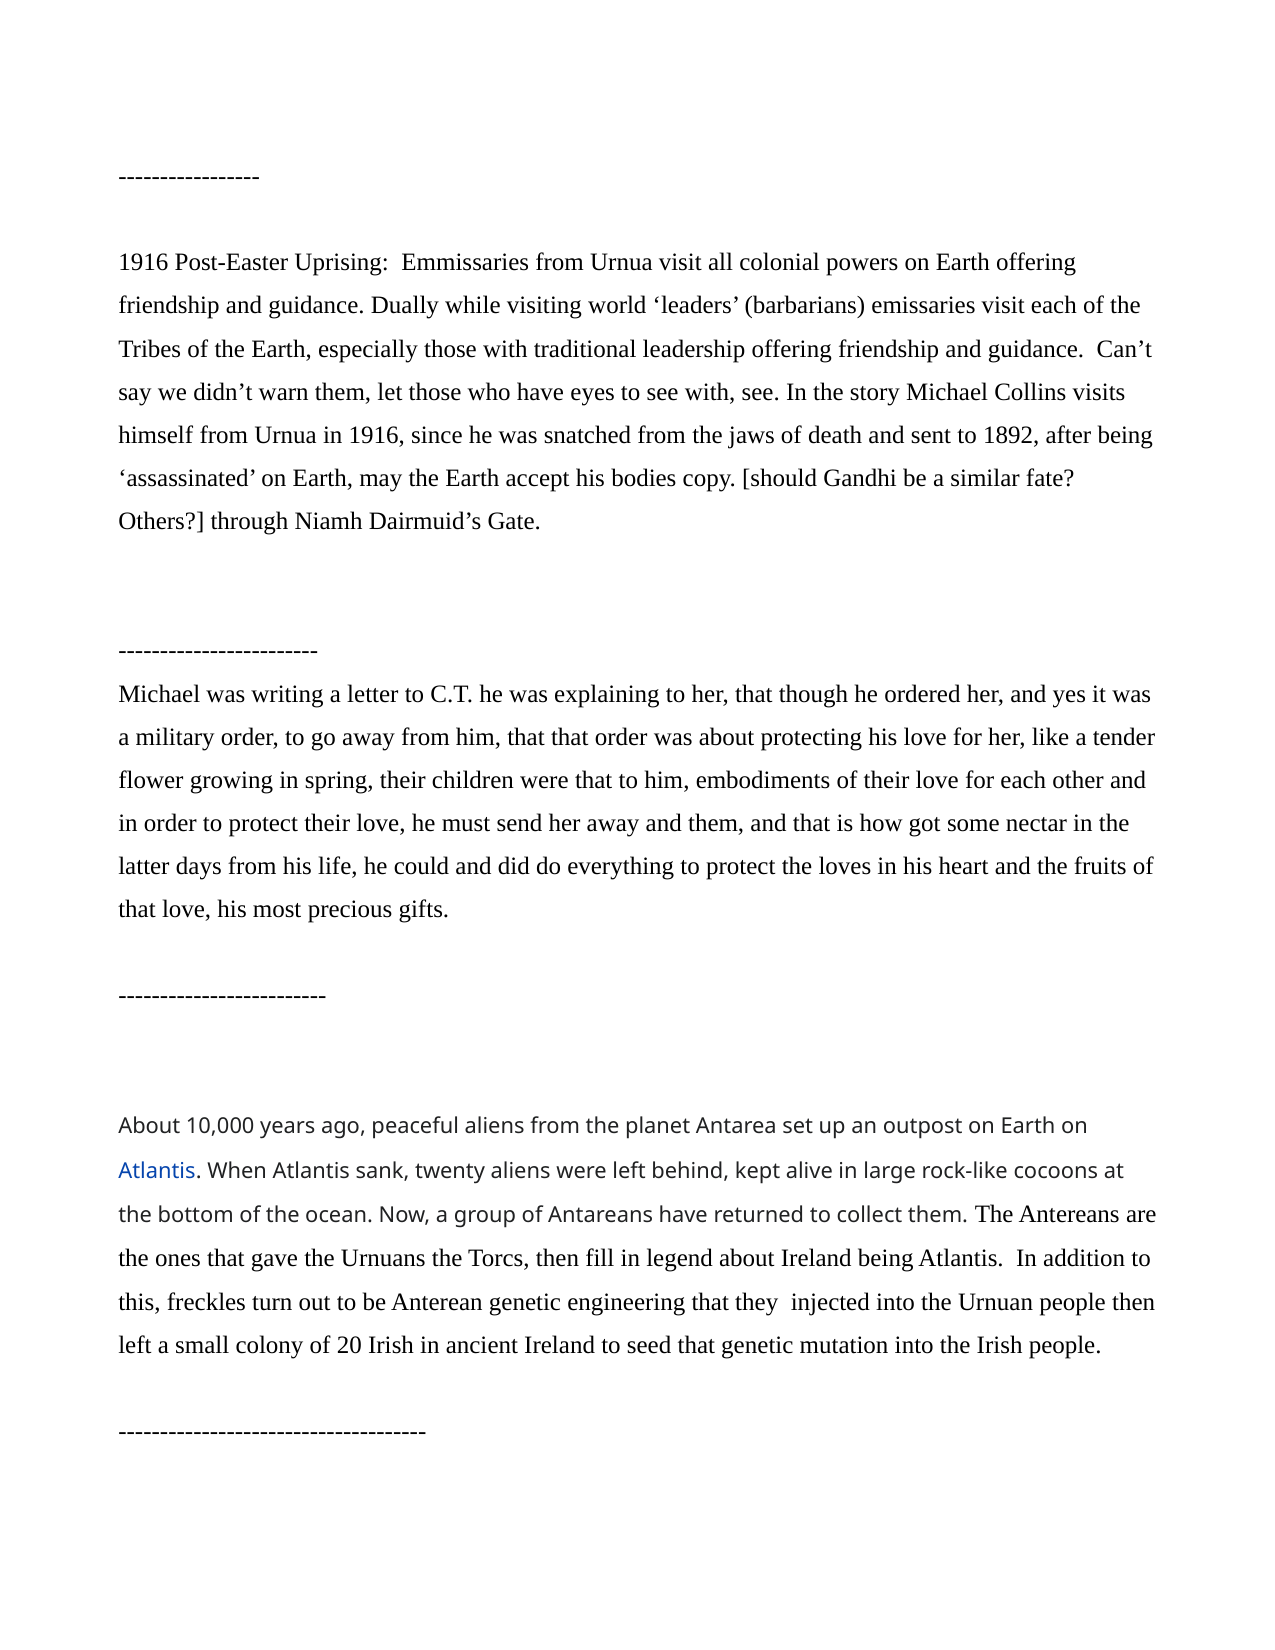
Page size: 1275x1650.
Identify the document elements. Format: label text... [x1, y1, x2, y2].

text ------------------------ [118, 636, 1157, 664]
text ------------------------------------- [118, 1416, 1157, 1445]
text ------------------------- [118, 981, 1157, 1009]
text 1916 Post-Easter Uprising: Emmissaries from Urnua visit all colonial powers on Earth offering friendship and guidance. Dually while visiting world ‘leaders’ (barbarians) emissaries visit each of the Tribes of the Earth, especially those with traditional leadership offering friendship and guidance. Can’t say we didn’t warn them, let those who have eyes to see with, see. In the story Michael Collins visits himself from Urnua in 1916, since he was snatched from the jaws of death and sent to 1892, after being ‘assassinated’ on Earth, may the Earth accept his bodies copy. [should Gandhi be a similar fate? Others?] through Niamh Dairmuid’s Gate. [118, 247, 1157, 535]
text Michael was writing a letter to C.T. he was explaining to her, that though he ordered her, and yes it was a military order, to go away from him, that that order was about protecting his love for her, like a tender flower growing in spring, their children were that to him, embodiments of their love for each other and in order to protect their love, he must send her away and them, and that is how got some nectar in the latter days from his life, he could and did do everything to protect the loves in his heart and the fruits of that love, his most precious gifts. [118, 679, 1157, 923]
text ----------------- [118, 161, 1157, 190]
text About 10,000 years ago, peaceful aliens from the planet Antarea set up an outpost on Earth on Atlantis. When Atlantis sank, twenty aliens were left behind, kept alive in large rock-like cocoons at the bottom of the ocean. Now, a group of Antareans have returned to collect them. The Antereans are the ones that gave the Urnuans the Torcs, then fill in legend about Ireland being Atlantis. In addition to this, freckles turn out to be Anterean genetic engineering that they injected into the Urnuan people then left a small colony of 20 Irish in ancient Ireland to seed that genetic mutation into the Irish people. [118, 1110, 1157, 1358]
